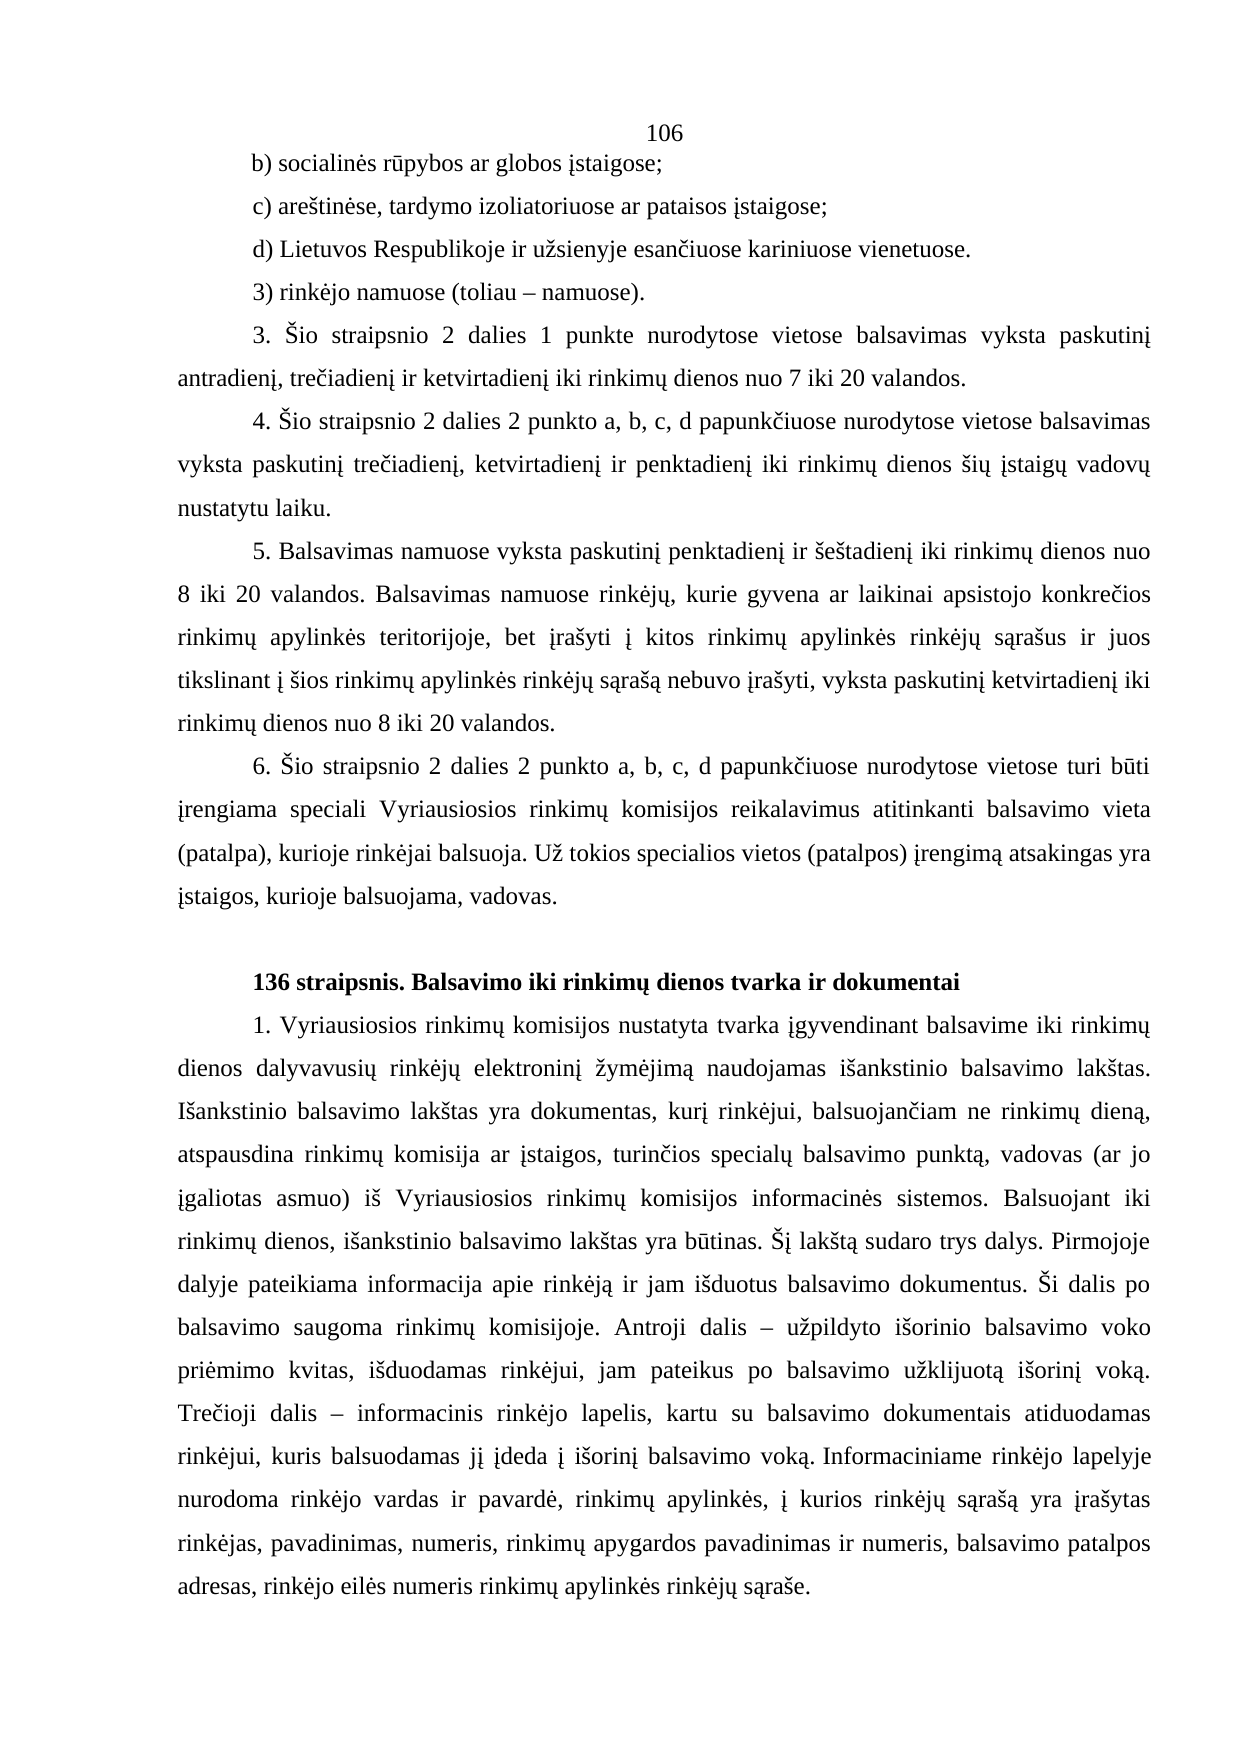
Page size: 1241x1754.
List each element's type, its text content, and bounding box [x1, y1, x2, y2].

text 3. Šio straipsnio 2 dalies 1 punkte nurodytose vietose balsavimas vyksta paskutinį antradienį, trečiadienį ir ketvirtadienį iki rinkimų dienos nuo 7 iki 20 valandos. [177, 320, 1152, 392]
text 4. Šio straipsnio 2 dalies 2 punkto a, b, c, d papunkčiuose nurodytose vietose balsavimas vyksta paskutinį trečiadienį, ketvirtadienį ir penktadienį iki rinkimų dienos šių įstaigų vadovų nustatytu laiku. [177, 406, 1152, 521]
text 3) rinkėjo namuose (toliau – namuose). [177, 277, 1152, 306]
text b) socialinės rūpybos ar globos įstaigose; [177, 148, 1152, 176]
text d) Lietuvos Respublikoje ir užsienyje esančiuose kariniuose vienetuose. [177, 234, 1152, 263]
text 136 straipsnis. Balsavimo iki rinkimų dienos tvarka ir dokumentai [177, 967, 1152, 996]
text 5. Balsavimas namuose vyksta paskutinį penktadienį ir šeštadienį iki rinkimų dienos nuo 8 iki 20 valandos. Balsavimas namuose rinkėjų, kurie gyvena ar laikinai apsistojo konkrečios rinkimų apylinkės teritorijoje, bet įrašyti į kitos rinkimų apylinkės rinkėjų sąrašus ir juos tikslinant į šios rinkimų apylinkės rinkėjų sąrašą nebuvo įrašyti, vyksta paskutinį ketvirtadienį iki rinkimų dienos nuo 8 iki 20 valandos. [177, 536, 1152, 737]
text 6. Šio straipsnio 2 dalies 2 punkto a, b, c, d papunkčiuose nurodytose vietose turi būti įrengiama speciali Vyriausiosios rinkimų komisijos reikalavimus atitinkanti balsavimo vieta (patalpa), kurioje rinkėjai balsuoja. Už tokios specialios vietos (patalpos) įrengimą atsakingas yra įstaigos, kurioje balsuojama, vadovas. [177, 751, 1152, 909]
text 1. Vyriausiosios rinkimų komisijos nustatyta tvarka įgyvendinant balsavime iki rinkimų dienos dalyvavusių rinkėjų elektroninį žymėjimą naudojamas išankstinio balsavimo lakštas. Išankstinio balsavimo lakštas yra dokumentas, kurį rinkėjui, balsuojančiam ne rinkimų dieną, atspausdina rinkimų komisija ar įstaigos, turinčios specialų balsavimo punktą, vadovas (ar jo įgaliotas asmuo) iš Vyriausiosios rinkimų komisijos informacinės sistemos. Balsuojant iki rinkimų dienos, išankstinio balsavimo lakštas yra būtinas. Šį lakštą sudaro trys dalys. Pirmojoje dalyje pateikiama informacija apie rinkėją ir jam išduotus balsavimo dokumentus. Ši dalis po balsavimo saugoma rinkimų komisijoje. Antroji dalis – užpildyto išorinio balsavimo voko priėmimo kvitas, išduodamas rinkėjui, jam pateikus po balsavimo užklijuotą išorinį voką. Trečioji dalis – informacinis rinkėjo lapelis, kartu su balsavimo dokumentais atiduodamas rinkėjui, kuris balsuodamas jį įdeda į išorinį balsavimo voką. Informaciniame rinkėjo lapelyje nurodoma rinkėjo vardas ir pavardė, rinkimų apylinkės, į kurios rinkėjų sąrašą yra įrašytas rinkėjas, pavadinimas, numeris, rinkimų apygardos pavadinimas ir numeris, balsavimo patalpos adresas, rinkėjo eilės numeris rinkimų apylinkės rinkėjų sąraše. [177, 1010, 1152, 1599]
text c) areštinėse, tardymo izoliatoriuose ar pataisos įstaigose; [177, 191, 1152, 219]
